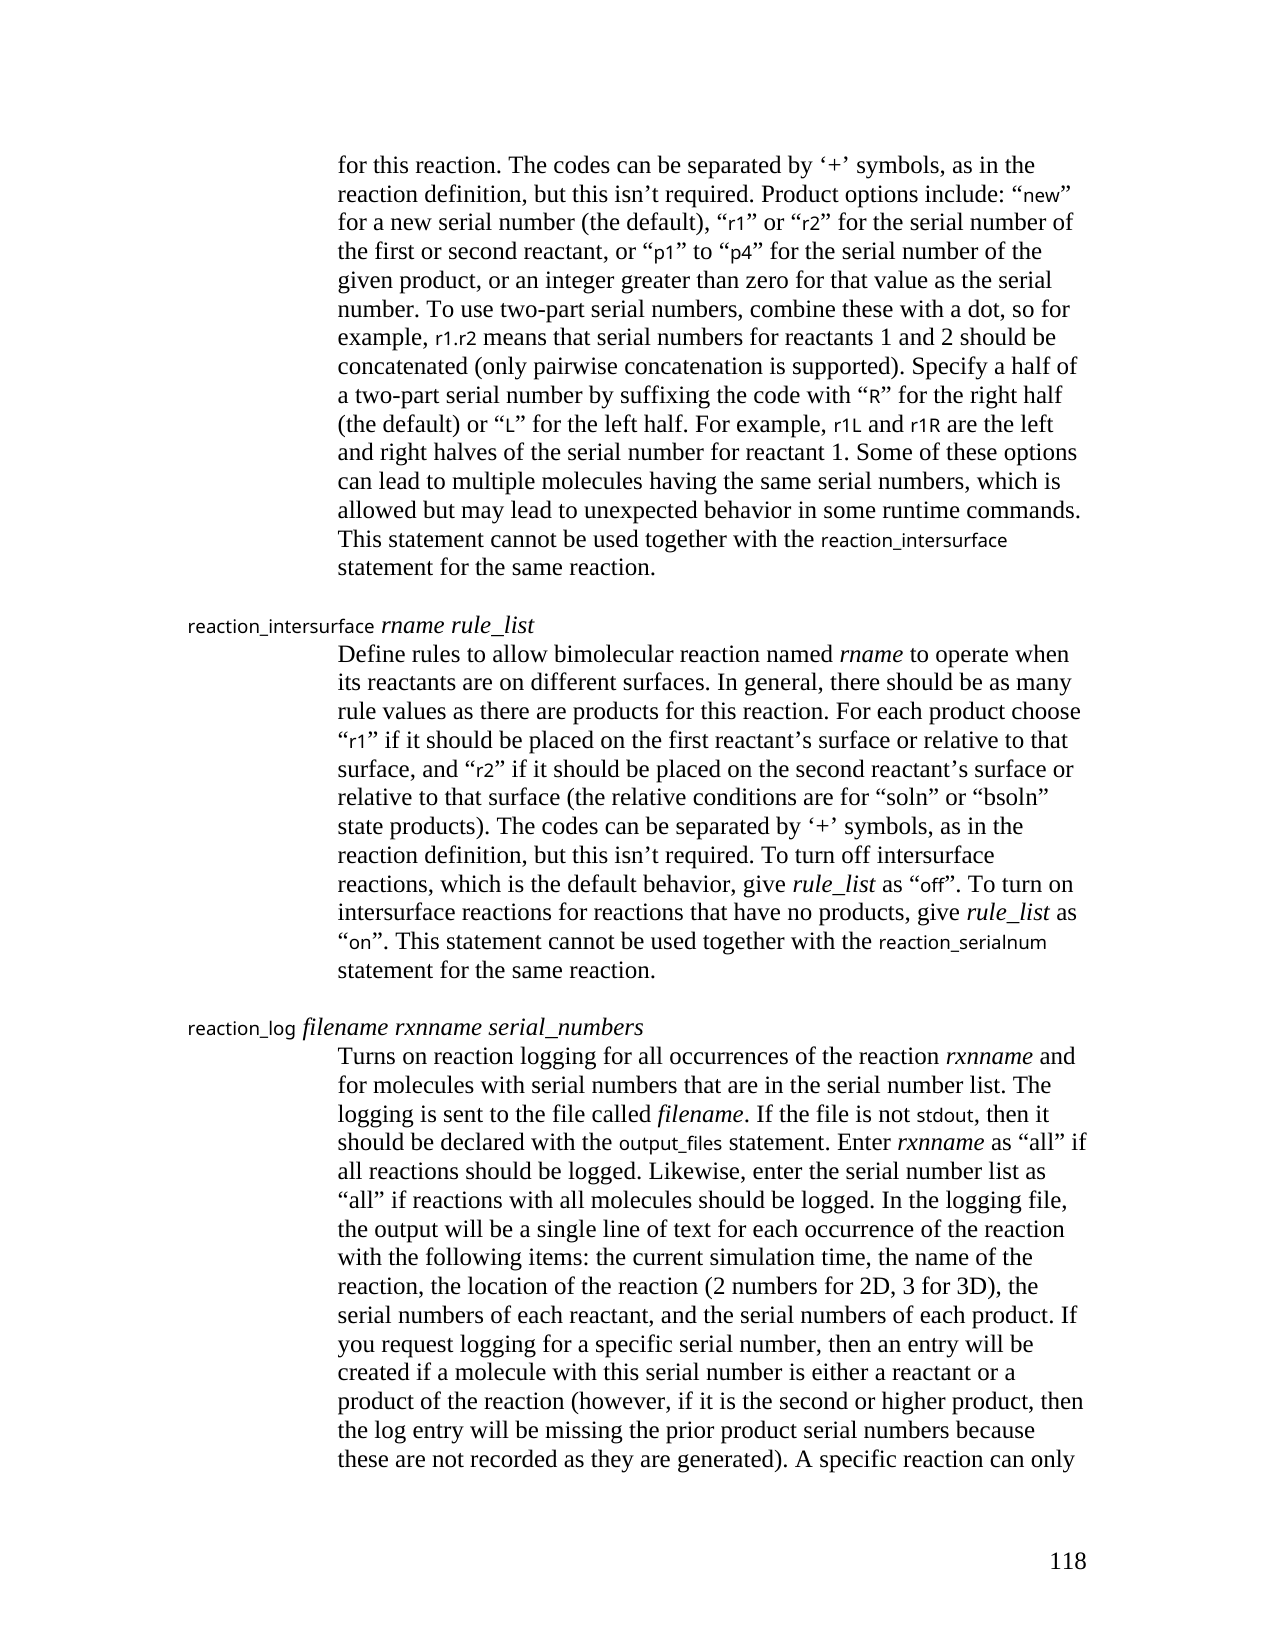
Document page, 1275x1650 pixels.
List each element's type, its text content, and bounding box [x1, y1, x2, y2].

text Turns on reaction logging for all occurrences of the reaction rxnname and for molecules with serial numbers that are in the serial number list. The logging is sent to the file called filename. If the file is not stdout, then it should be declared with the output_files statement. Enter rxnname as “all” if all reactions should be logged. Likewise, enter the serial number list as “all” if reactions with all molecules should be logged. In the logging file, the output will be a single line of text for each occurrence of the reaction with the following items: the current simulation time, the name of the reaction, the location of the reaction (2 numbers for 2D, 3 for 3D), the serial numbers of each reactant, and the serial numbers of each product. If you request logging for a specific serial number, then an entry will be created if a molecule with this serial number is either a reactant or a product of the reaction (however, if it is the second or higher product, then the log entry will be missing the prior product serial numbers because these are not recorded as they are generated). A specific reaction can only [187, 1041, 1087, 1472]
text reaction_intersurface rname rule_list [187, 610, 1087, 639]
text for this reaction. The codes can be separated by ‘+’ symbols, as in the reaction definition, but this isn’t required. Product options include: “new” for a new serial number (the default), “r1” or “r2” for the serial number of the first or second reactant, or “p1” to “p4” for the serial number of the given product, or an integer greater than zero for that value as the serial number. To use two-part serial numbers, combine these with a dot, so for example, r1.r2 means that serial numbers for reactants 1 and 2 should be concatenated (only pairwise concatenation is supported). Specify a half of a two-part serial number by suffixing the code with “R” for the right half (the default) or “L” for the left half. For example, r1L and r1R are the left and right halves of the serial number for reactant 1. Some of these options can lead to multiple molecules having the same serial numbers, which is allowed but may lead to unexpected behavior in some runtime commands. This statement cannot be used together with the reaction_intersurface statement for the same reaction. [187, 150, 1087, 581]
text reaction_log filename rxnname serial_numbers [187, 1012, 1087, 1041]
text Define rules to allow bimolecular reaction named rname to operate when its reactants are on different surfaces. In general, there should be as many rule values as there are products for this reaction. For each product choose “r1” if it should be placed on the first reactant’s surface or relative to that surface, and “r2” if it should be placed on the second reactant’s surface or relative to that surface (the relative conditions are for “soln” or “bsoln” state products). The codes can be separated by ‘+’ symbols, as in the reaction definition, but this isn’t required. To turn off intersurface reactions, which is the default behavior, give rule_list as “off”. To turn on intersurface reactions for reactions that have no products, give rule_list as “on”. This statement cannot be used together with the reaction_serialnum statement for the same reaction. [187, 639, 1087, 984]
